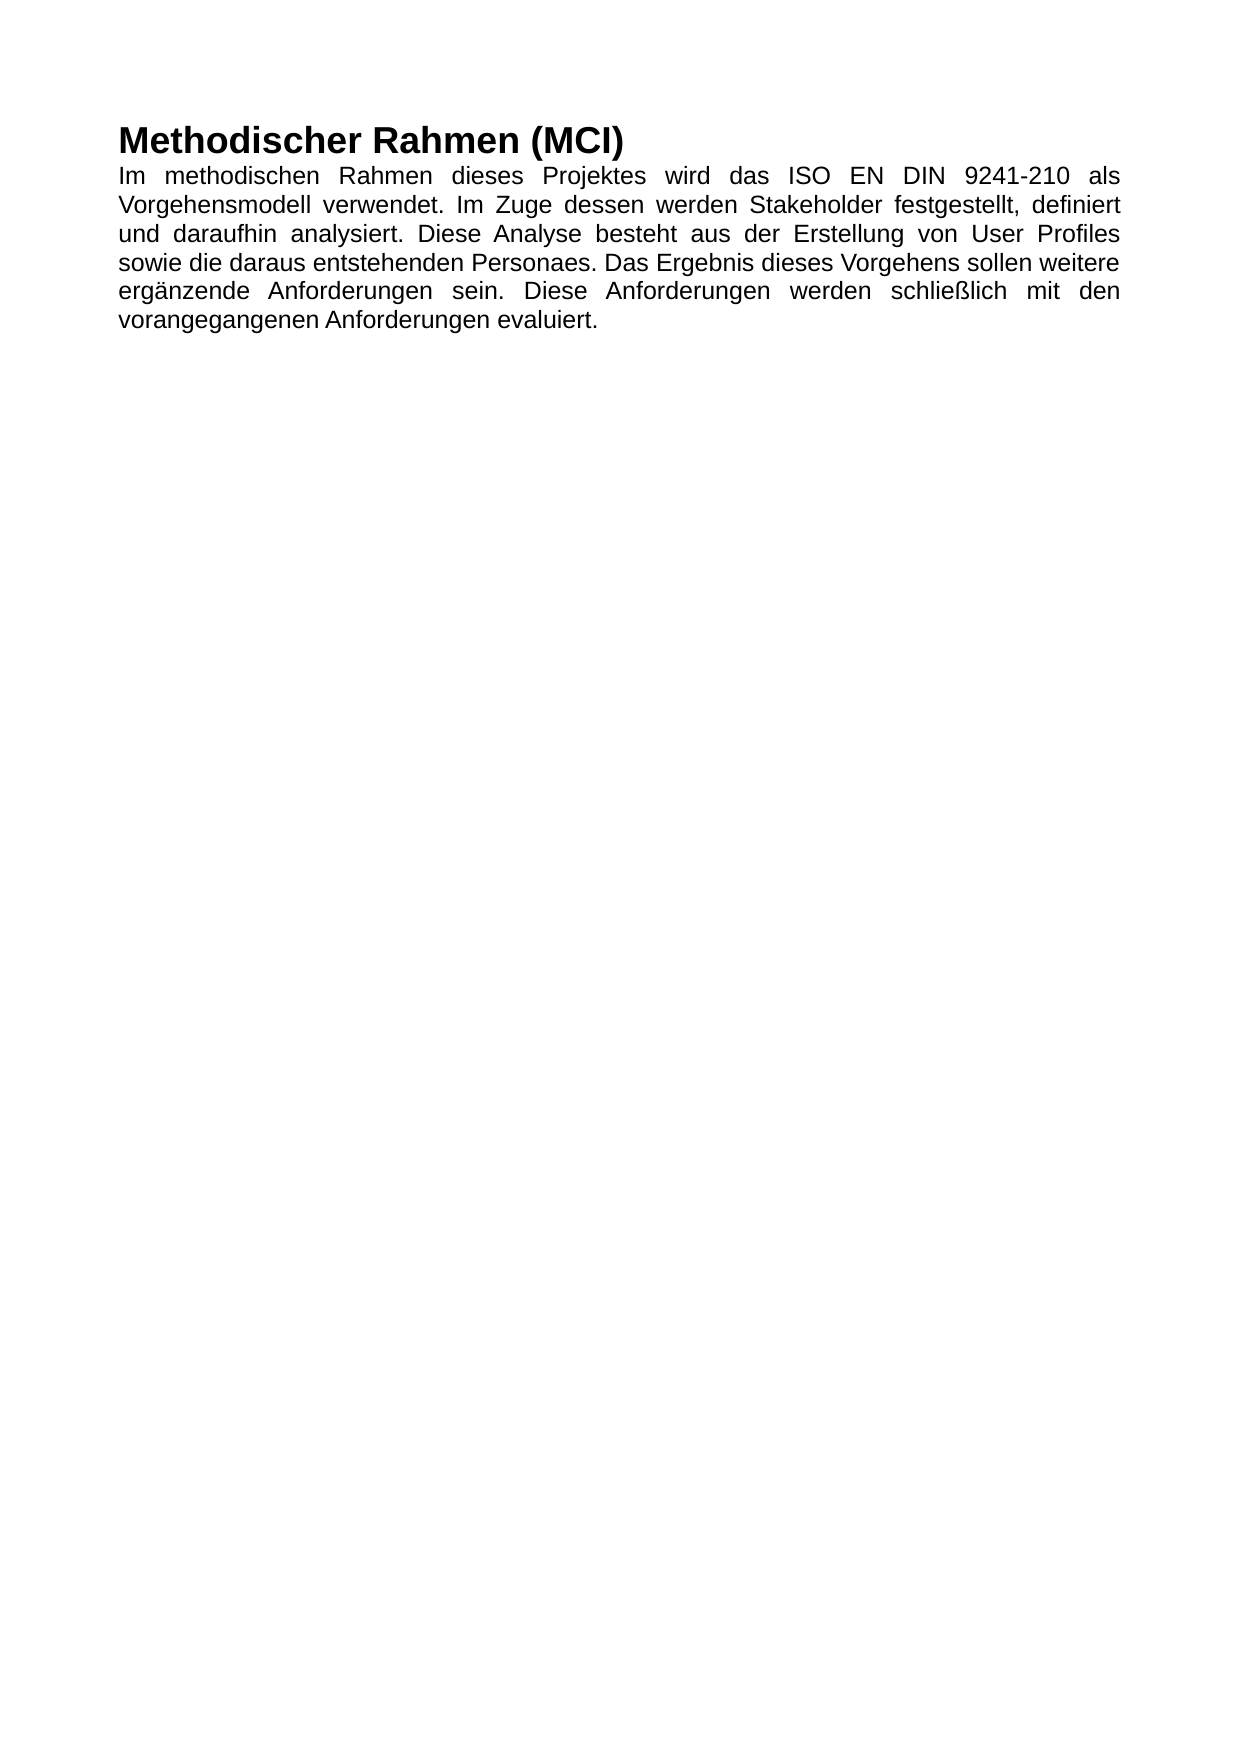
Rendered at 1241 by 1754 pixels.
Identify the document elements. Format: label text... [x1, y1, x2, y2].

text Methodischer Rahmen (MCI) [118, 118, 1122, 161]
text Im methodischen Rahmen dieses Projektes wird das ISO EN DIN 9241-210 als Vorgehensmodell verwendet. Im Zuge dessen werden Stakeholder festgestellt, definiert und daraufhin analysiert. Diese Analyse besteht aus der Erstellung von User Profiles sowie die daraus entstehenden Personaes. Das Ergebnis dieses Vorgehens sollen weitere ergänzende Anforderungen sein. Diese Anforderungen werden schließlich mit den vorangegangenen Anforderungen evaluiert. [118, 161, 1122, 334]
